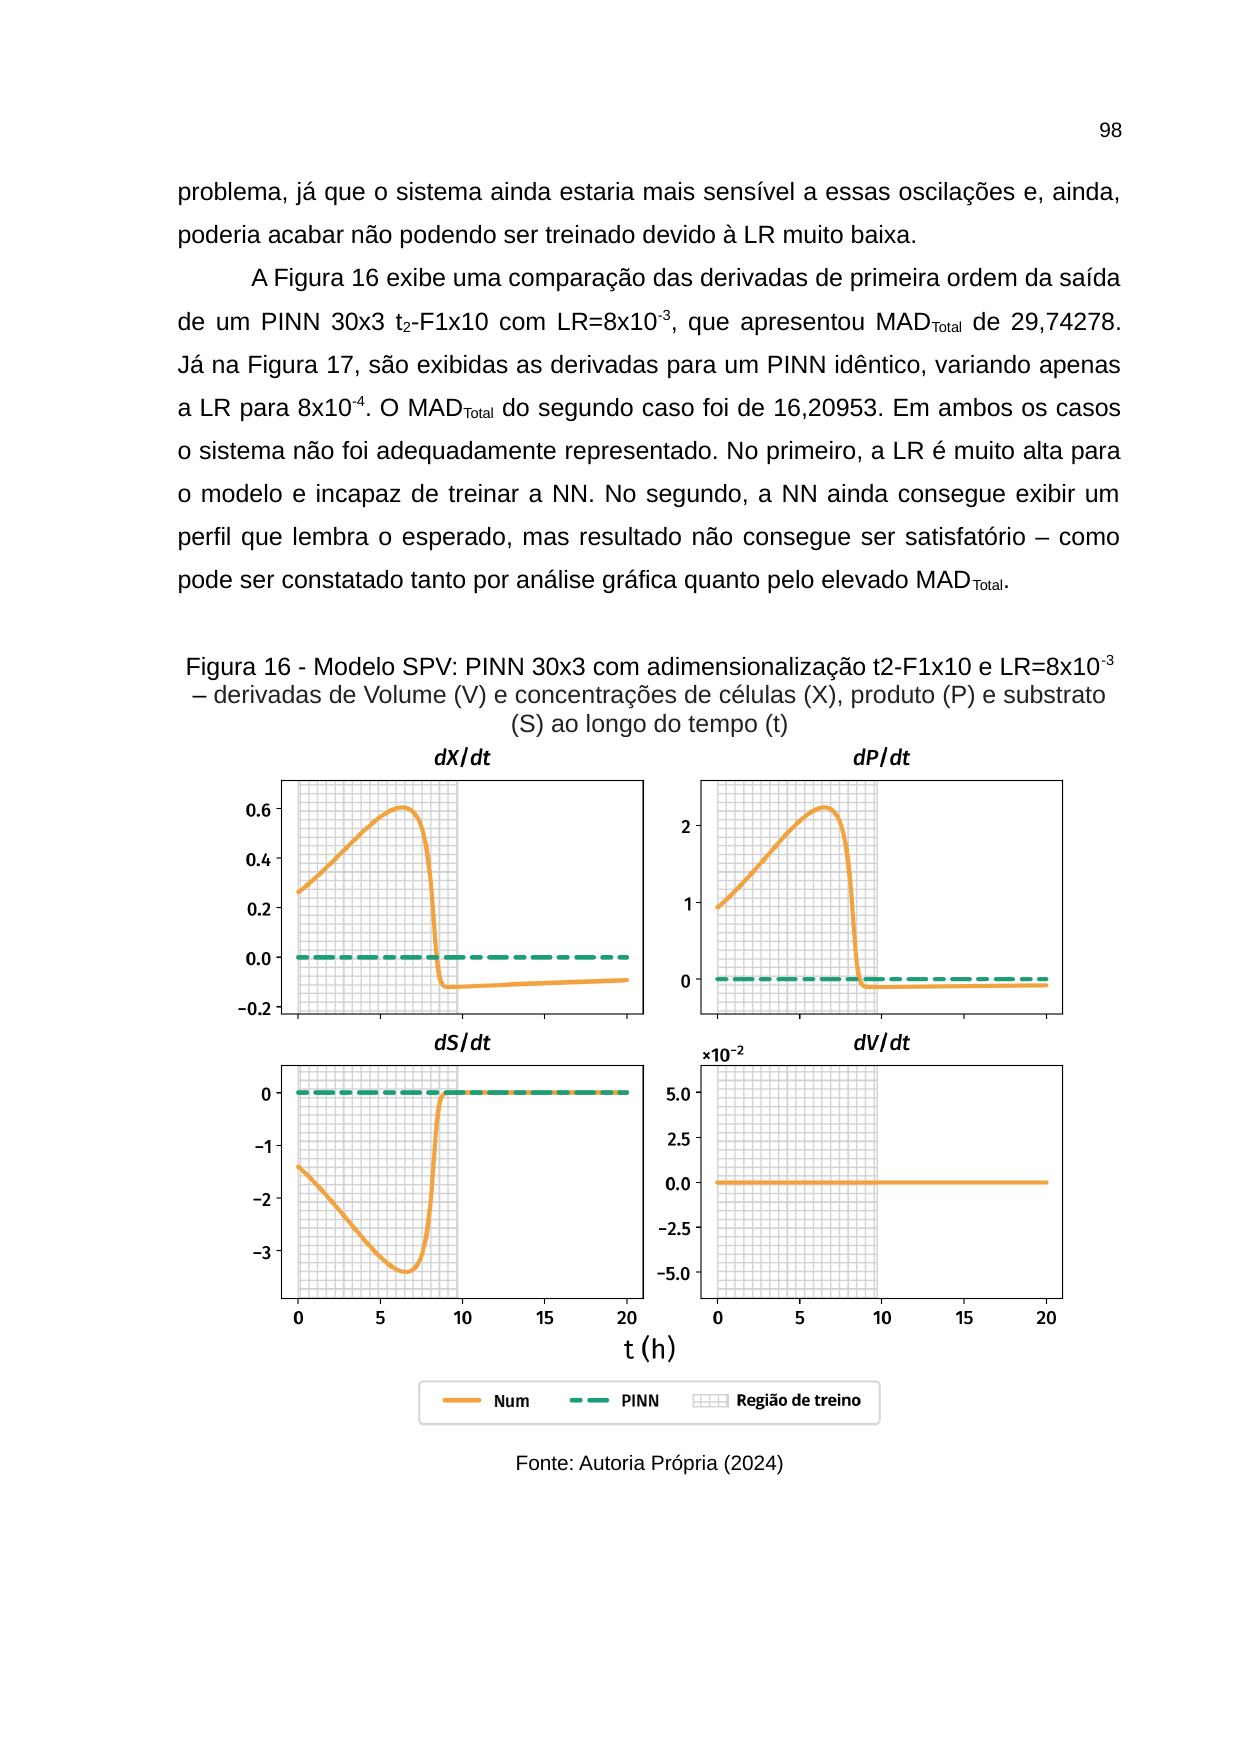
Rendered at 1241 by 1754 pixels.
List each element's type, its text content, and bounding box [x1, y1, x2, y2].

text A Figura 16 exibe uma comparação das derivadas de primeira ordem da saída de um PINN 30x3 t2-F1x10 com LR=8x10-3, que apresentou MADTotal de 29,74278. Já na Figura 17, são exibidas as derivadas para um PINN idêntico, variando apenas a LR para 8x10-4. O MADTotal do segundo caso foi de 16,20953. Em ambos os casos o sistema não foi adequadamente representado. No primeiro, a LR é muito alta para o modelo e incapaz de treinar a NN. No segundo, a NN ainda consegue exibir um perfil que lembra o esperado, mas resultado não consegue ser satisfatório – como pode ser constatado tanto por análise gráfica quanto pelo elevado MADTotal. [177, 263, 1122, 594]
text Fonte: Autoria Própria (2024) [177, 1433, 1122, 1475]
picture [200, 737, 1099, 1433]
text Figura 16 - Modelo SPV: PINN 30x3 com adimensionalização t2-F1x10 e LR=8x10-3 – derivadas de Volume (V) e concentrações de células (X), produto (P) e substrato (S) ao longo do tempo (t) [177, 651, 1122, 738]
text problema, já que o sistema ainda estaria mais sensível a essas oscilações e, ainda, poderia acabar não podendo ser treinado devido à LR muito baixa. [177, 177, 1122, 249]
